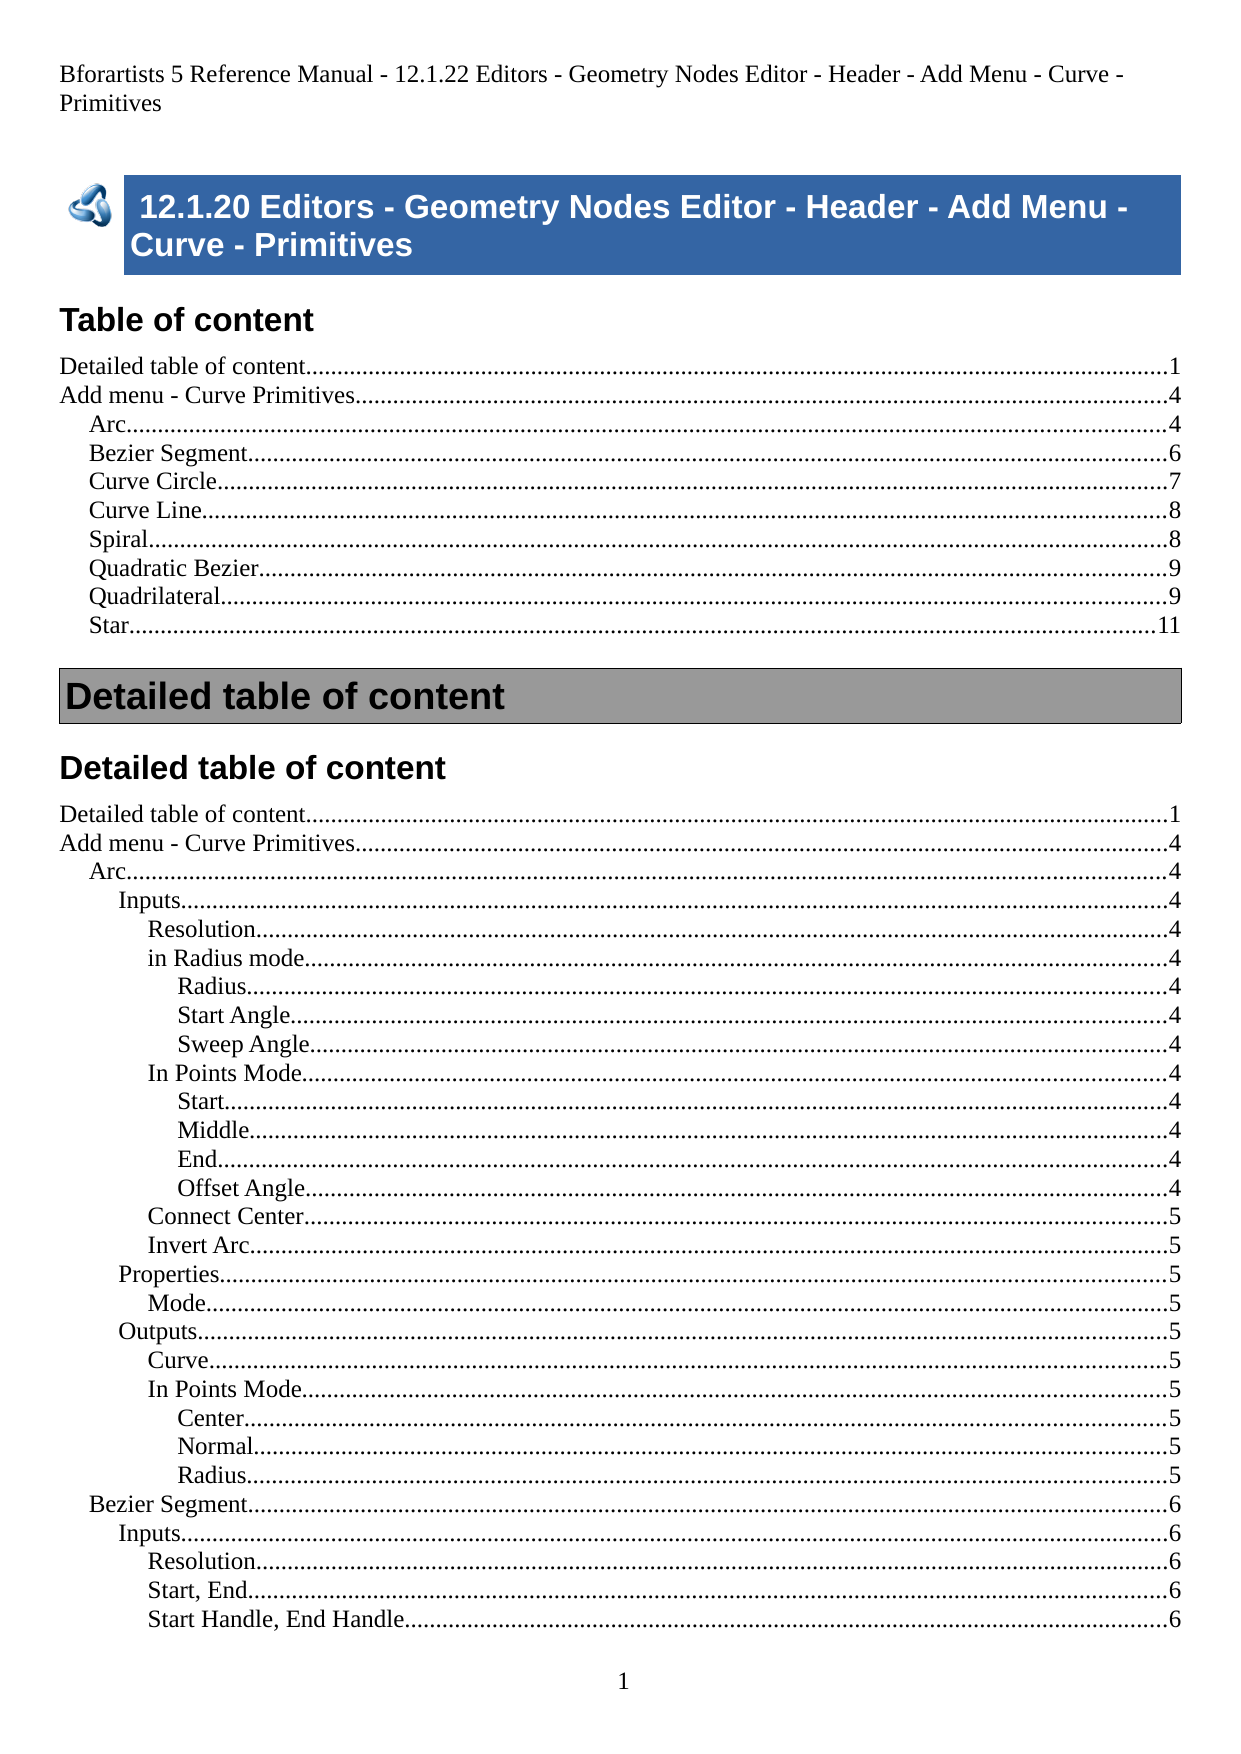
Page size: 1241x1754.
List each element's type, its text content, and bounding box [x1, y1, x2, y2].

text Radius 5 [177, 1460, 1181, 1489]
text Invert Arc 5 [147, 1230, 1181, 1259]
text Bezier Segment 6 [88, 438, 1181, 466]
text End 4 [177, 1144, 1181, 1173]
text Star 11 [88, 610, 1181, 639]
text Bezier Segment 6 [88, 1489, 1181, 1518]
text Radius 4 [177, 971, 1181, 1000]
text In Points Mode 4 [147, 1058, 1181, 1086]
table_header Detailed table of content [60, 669, 1181, 723]
text Spiral 8 [88, 524, 1181, 553]
text Middle 4 [177, 1115, 1181, 1144]
text Resolution 6 [147, 1546, 1181, 1575]
text Curve Line 8 [88, 495, 1181, 524]
text Quadrilateral 9 [88, 581, 1181, 610]
text Start Angle 4 [177, 1000, 1181, 1029]
table_header 12.1.20 Editors - Geometry Nodes Editor - Header - Add Menu - Curve - Primitives [124, 175, 1181, 275]
subtitle Detailed table of content [59, 748, 1181, 786]
text Outputs 5 [118, 1316, 1181, 1345]
text Arc 4 [88, 409, 1181, 438]
text Inputs 6 [118, 1518, 1181, 1546]
text Inputs 4 [118, 885, 1181, 914]
text Resolution 4 [147, 914, 1181, 943]
text Offset Angle 4 [177, 1173, 1181, 1201]
text Start 4 [177, 1086, 1181, 1115]
text Add menu - Curve Primitives 4 [59, 828, 1181, 856]
text Mode 5 [147, 1288, 1181, 1316]
text Detailed table of content 1 [59, 799, 1181, 828]
text Add menu - Curve Primitives 4 [59, 380, 1181, 409]
text Start Handle, End Handle 6 [147, 1604, 1181, 1633]
text In Points Mode 5 [147, 1374, 1181, 1403]
text Curve Circle 7 [88, 466, 1181, 495]
text Normal 5 [177, 1431, 1181, 1460]
text Arc 4 [88, 856, 1181, 885]
text Center 5 [177, 1403, 1181, 1431]
text Properties 5 [118, 1259, 1181, 1288]
text Detailed table of content 1 [59, 351, 1181, 380]
text Quadratic Bezier 9 [88, 553, 1181, 581]
text Connect Center 5 [147, 1201, 1181, 1230]
text in Radius mode 4 [147, 943, 1181, 971]
subtitle Table of content [59, 300, 1181, 339]
text Start, End 6 [147, 1575, 1181, 1604]
text Curve 5 [147, 1345, 1181, 1374]
picture [65, 180, 114, 230]
table_header [59, 175, 124, 275]
text Sweep Angle 4 [177, 1029, 1181, 1058]
